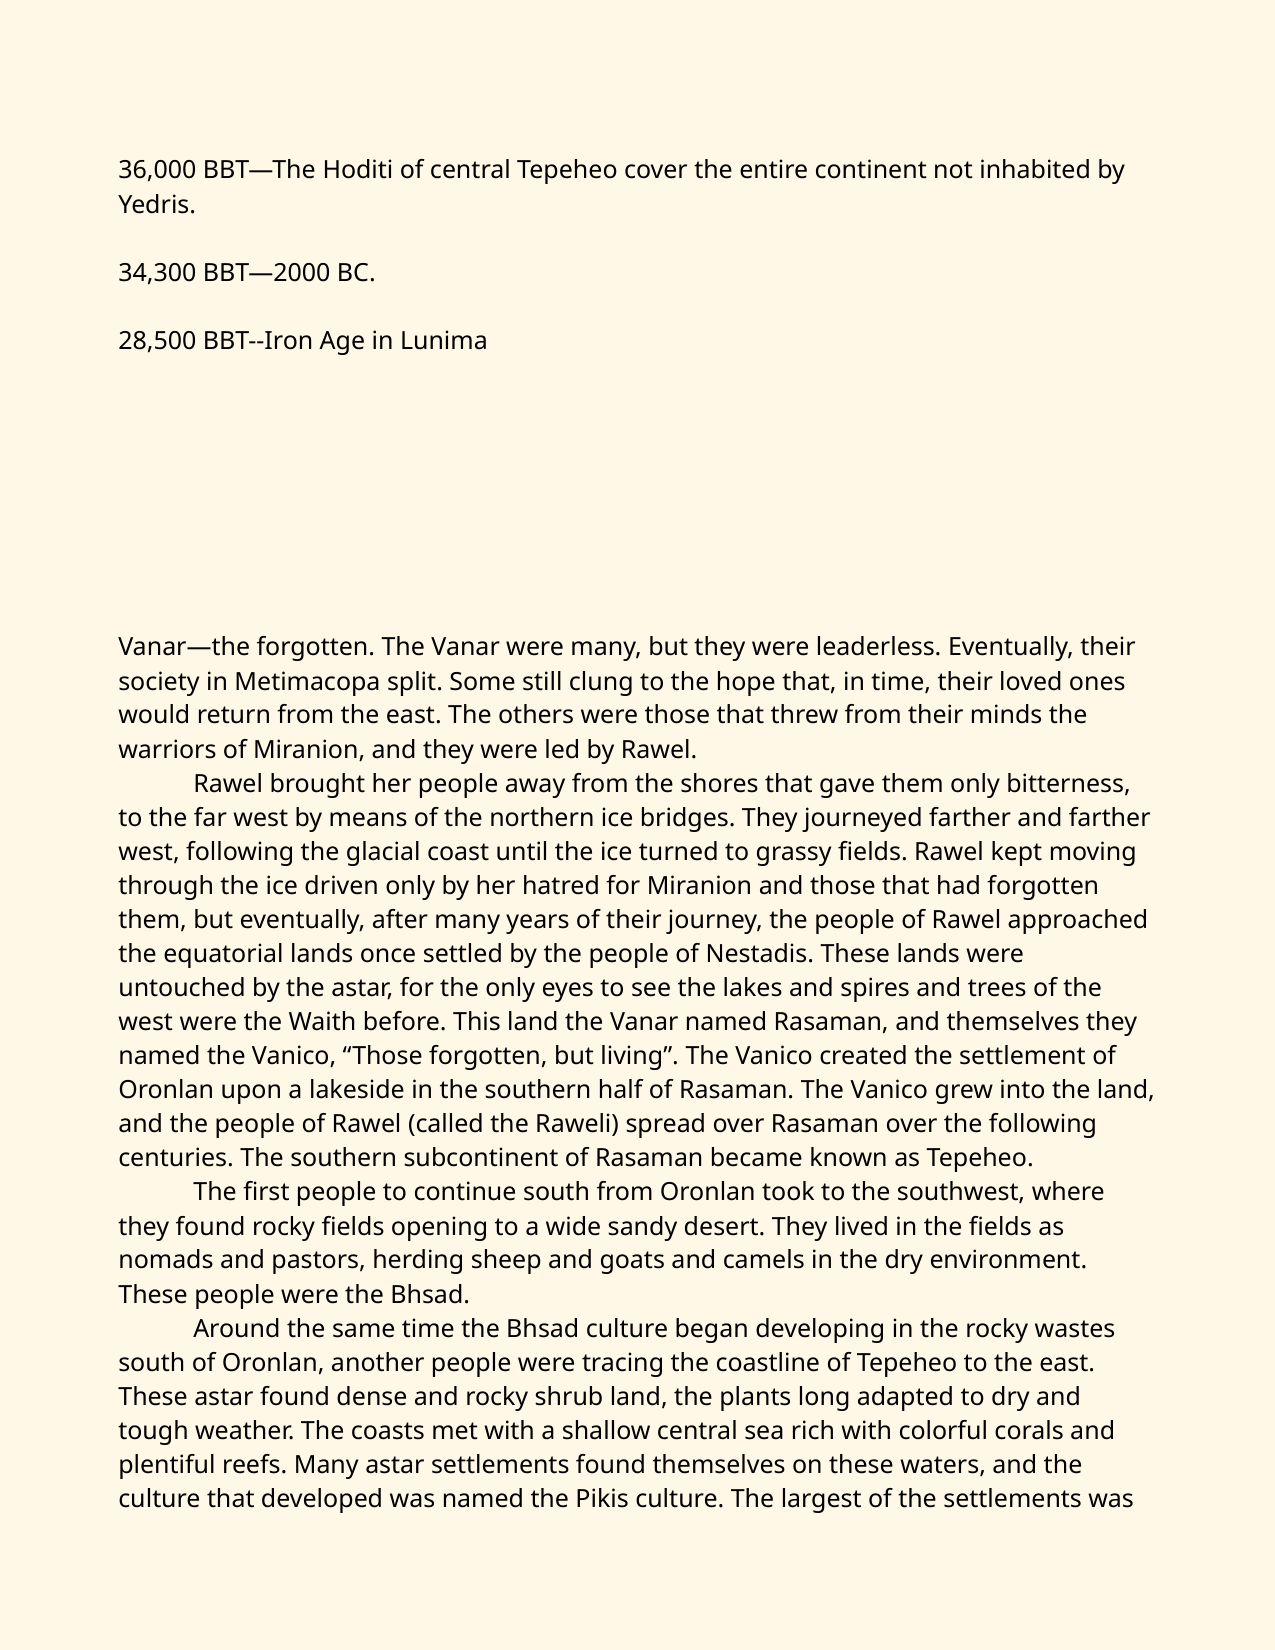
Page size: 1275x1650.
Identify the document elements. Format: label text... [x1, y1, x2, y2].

text 28,500 BBT--Iron Age in Lunima [118, 322, 1157, 357]
text 36,000 BBT—The Hoditi of central Tepeheo cover the entire continent not inhabited by Yedris. [118, 152, 1157, 220]
text Rawel brought her people away from the shores that gave them only bitterness, to the far west by means of the northern ice bridges. They journeyed farther and farther west, following the glacial coast until the ice turned to grassy fields. Rawel kept moving through the ice driven only by her hatred for Miranion and those that had forgotten them, but eventually, after many years of their journey, the people of Rawel approached the equatorial lands once settled by the people of Nestadis. These lands were untouched by the astar, for the only eyes to see the lakes and spires and trees of the west were the Waith before. This land the Vanar named Rasaman, and themselves they named the Vanico, “Those forgotten, but living”. The Vanico created the settlement of Oronlan upon a lakeside in the southern half of Rasaman. The Vanico grew into the land, and the people of Rawel (called the Raweli) spread over Rasaman over the following centuries. The southern subcontinent of Rasaman became known as Tepeheo. [118, 765, 1157, 1174]
text Around the same time the Bhsad culture began developing in the rocky wastes south of Oronlan, another people were tracing the coastline of Tepeheo to the east. These astar found dense and rocky shrub land, the plants long adapted to dry and tough weather. The coasts met with a shallow central sea rich with colorful corals and plentiful reefs. Many astar settlements found themselves on these waters, and the culture that developed was named the Pikis culture. The largest of the settlements was [118, 1310, 1157, 1515]
text Vanar—the forgotten. The Vanar were many, but they were leaderless. Eventually, their society in Metimacopa split. Some still clung to the hope that, in time, their loved ones would return from the east. The others were those that threw from their minds the warriors of Miranion, and they were led by Rawel. [118, 629, 1157, 765]
text 34,300 BBT—2000 BC. [118, 254, 1157, 288]
text The first people to continue south from Oronlan took to the southwest, where they found rocky fields opening to a wide sandy desert. They lived in the fields as nomads and pastors, herding sheep and goats and camels in the dry environment. These people were the Bhsad. [118, 1174, 1157, 1310]
